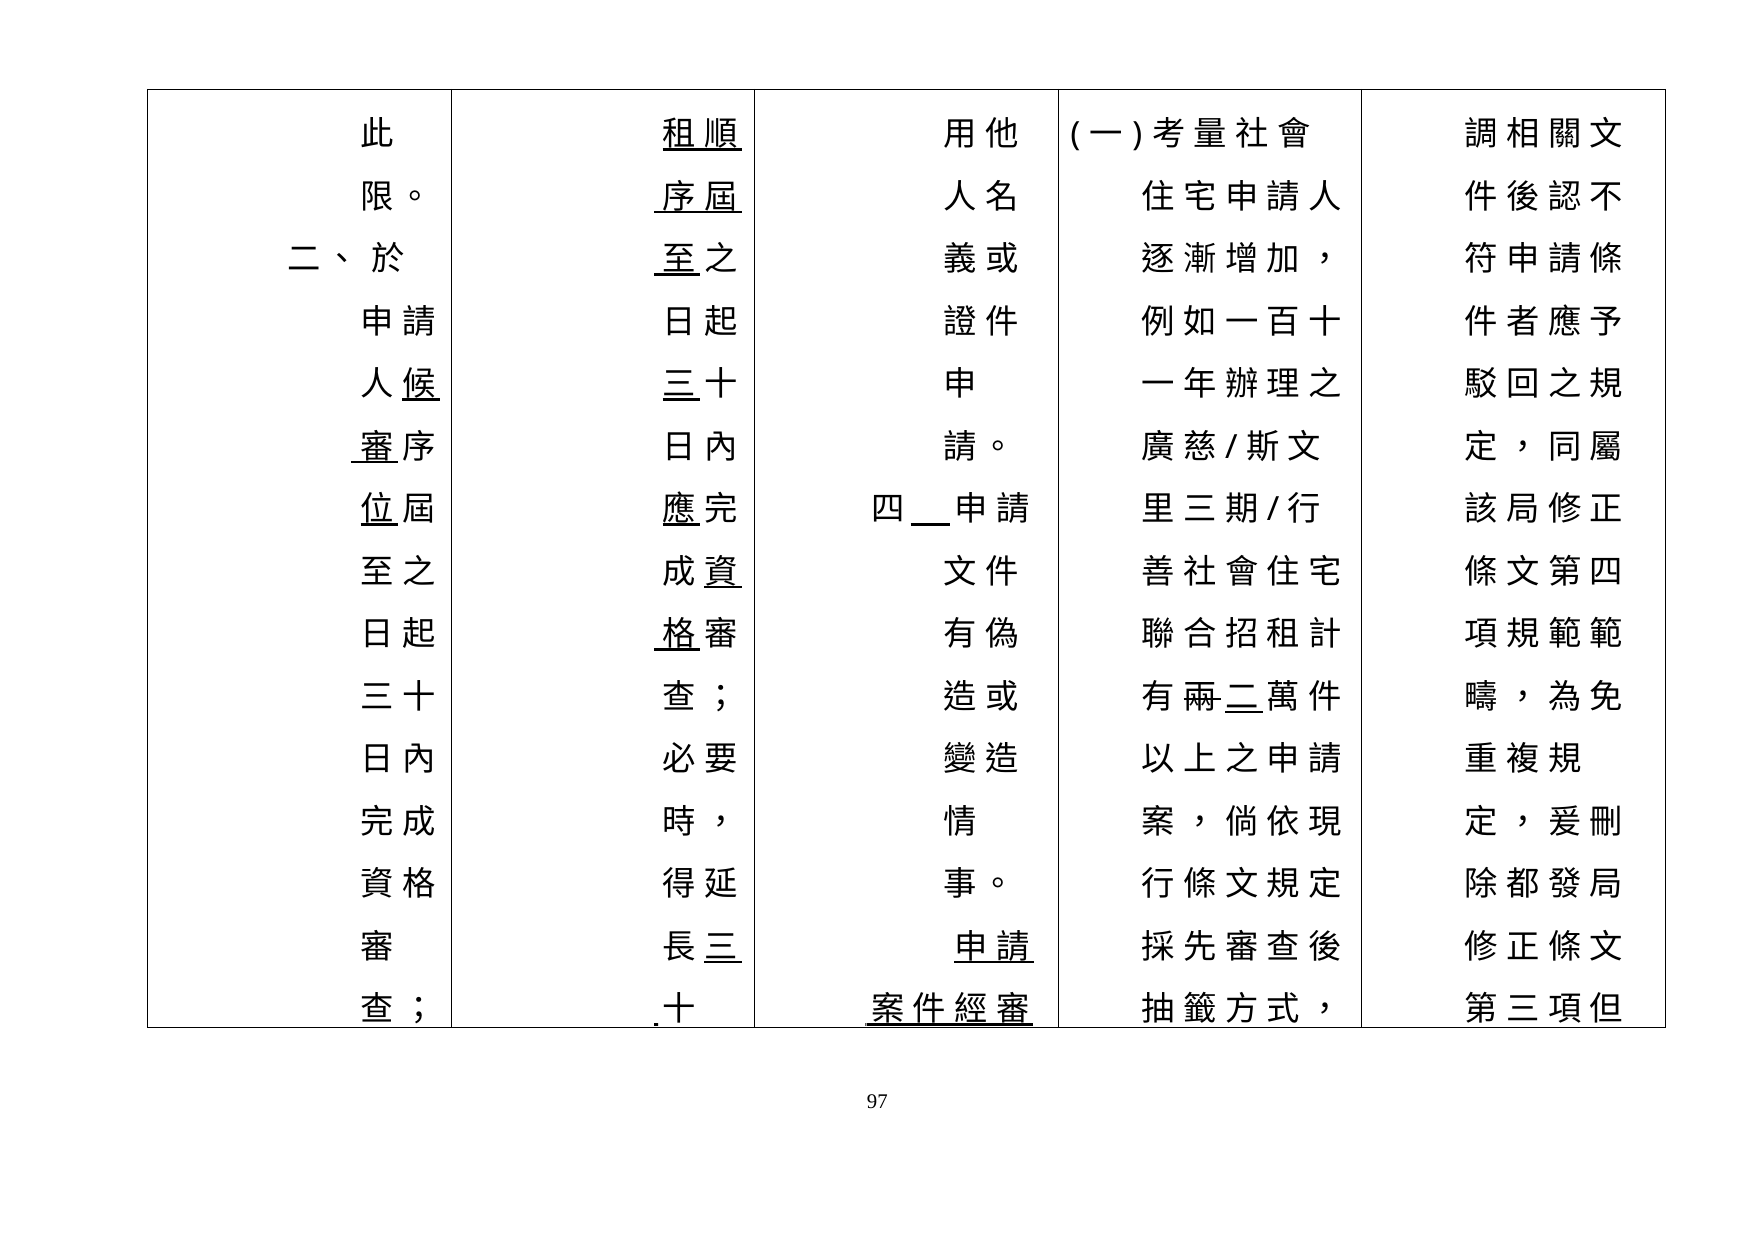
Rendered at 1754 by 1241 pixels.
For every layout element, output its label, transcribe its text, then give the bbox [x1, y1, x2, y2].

table_cell 租順序屆至之日起三十日內應完成資格審查；必要時，得延長三十 [452, 90, 754, 1027]
table_cell 此限。 二、於申請人候審序位屆至之日起三十日內完成資格審查； [148, 90, 451, 1027]
table_cell (一)考量社會住宅申請人逐漸增加，例如一百十一年辦理之廣慈/斯文里三期/行善社會住宅聯合招租計有兩二萬件以上之申請案，倘依現行條文規定採先審查後抽籤方式， [1059, 90, 1361, 1027]
table_cell 用他人名義或證件申請。 四 申請文件有偽造或變造情事。 申請案件經審 [755, 90, 1058, 1027]
table_cell 調相關文件後認不符申請條件者應予駁回之規定，同屬該局修正條文第四項規範範疇，為免重複規定，爰刪除都發局修正條文第三項但 [1362, 90, 1665, 1027]
